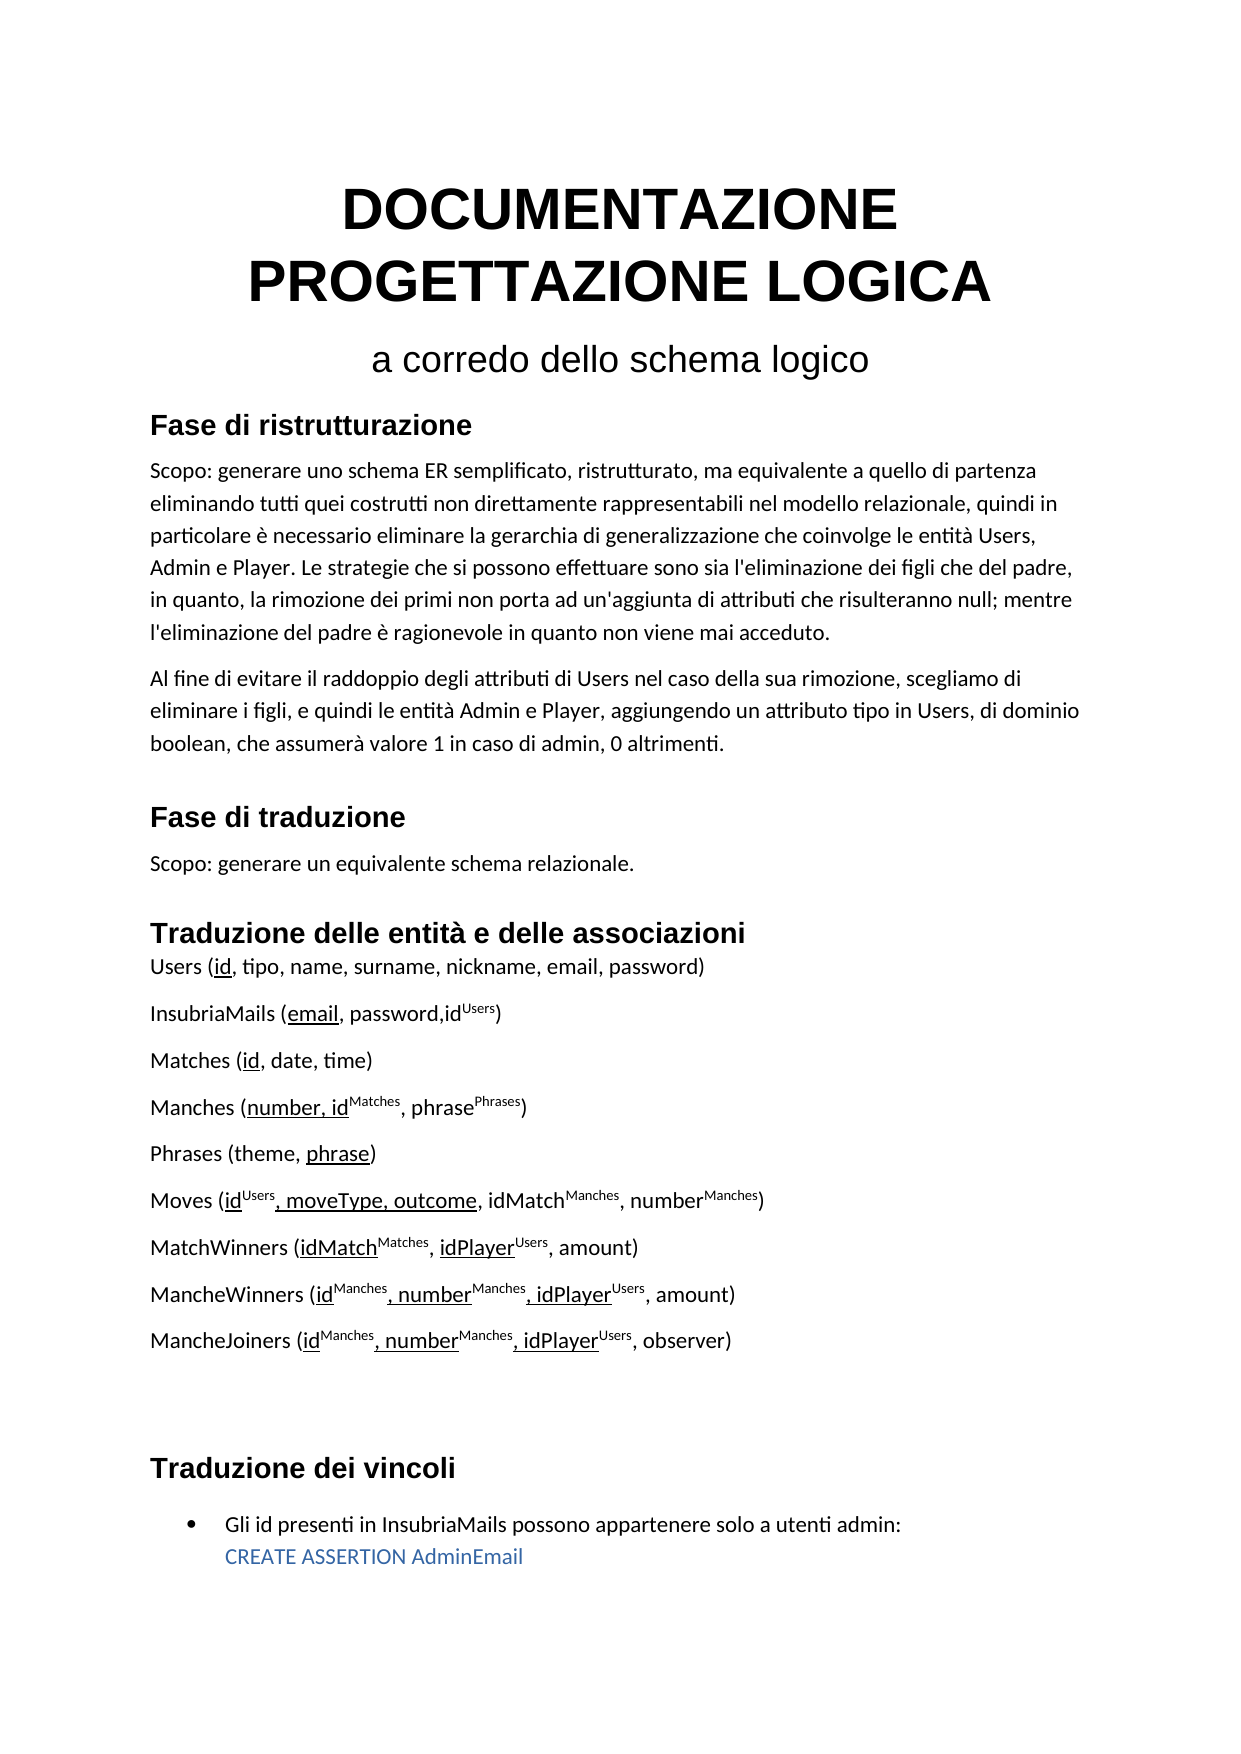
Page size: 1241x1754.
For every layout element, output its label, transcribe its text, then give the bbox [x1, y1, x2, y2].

subtitle Traduzione delle entità e delle associazioni [150, 916, 1090, 950]
text a corredo dello schema logico [150, 337, 1090, 380]
text InsubriaMails (email, password,idUsers) [150, 999, 1090, 1027]
text MancheWinners (idManches, numberManches, idPlayerUsers, amount) [150, 1280, 1090, 1308]
text DOCUMENTAZIONE PROGETTAZIONE LOGICA [150, 175, 1090, 314]
list Gli id presenti in InsubriaMails possono appartenere solo a utenti admin: CREATE ASSERTION AdminEmail [187, 1510, 1090, 1571]
subtitle Traduzione dei vincoli [150, 1451, 1090, 1484]
text Al fine di evitare il raddoppio degli attributi di Users nel caso della sua rimozione, scegliamo di eliminare i figli, e quindi le entità Admin e Player, aggiungendo un attributo tipo in Users, di dominio boolean, che assumerà valore 1 in caso di admin, 0 altrimenti. [150, 664, 1090, 757]
text MatchWinners (idMatchMatches, idPlayerUsers, amount) [150, 1233, 1090, 1261]
text Phrases (theme, phrase) [150, 1139, 1090, 1167]
text MancheJoiners (idManches, numberManches, idPlayerUsers, observer) [150, 1326, 1090, 1354]
text Scopo: generare uno schema ER semplificato, ristrutturato, ma equivalente a quello di partenza eliminando tutti quei costrutti non direttamente rappresentabili nel modello relazionale, quindi in particolare è necessario eliminare la gerarchia di generalizzazione che coinvolge le entità Users, Admin e Player. Le strategie che si possono effettuare sono sia l'eliminazione dei figli che del padre, in quanto, la rimozione dei primi non porta ad un'aggiunta di attributi che risulteranno null; mentre l'eliminazione del padre è ragionevole in quanto non viene mai acceduto. [150, 457, 1090, 646]
text Matches (id, date, time) [150, 1046, 1090, 1074]
subtitle Fase di ristrutturazione [150, 408, 1090, 442]
subtitle Fase di traduzione [150, 801, 1090, 834]
text Users (id, tipo, name, surname, nickname, email, password) [150, 952, 1090, 980]
text Moves (idUsers, moveType, outcome, idMatchManches, numberManches) [150, 1186, 1090, 1214]
text Scopo: generare un equivalente schema relazionale. [150, 849, 1090, 877]
text Manches (number, idMatches, phrasePhrases) [150, 1093, 1090, 1121]
